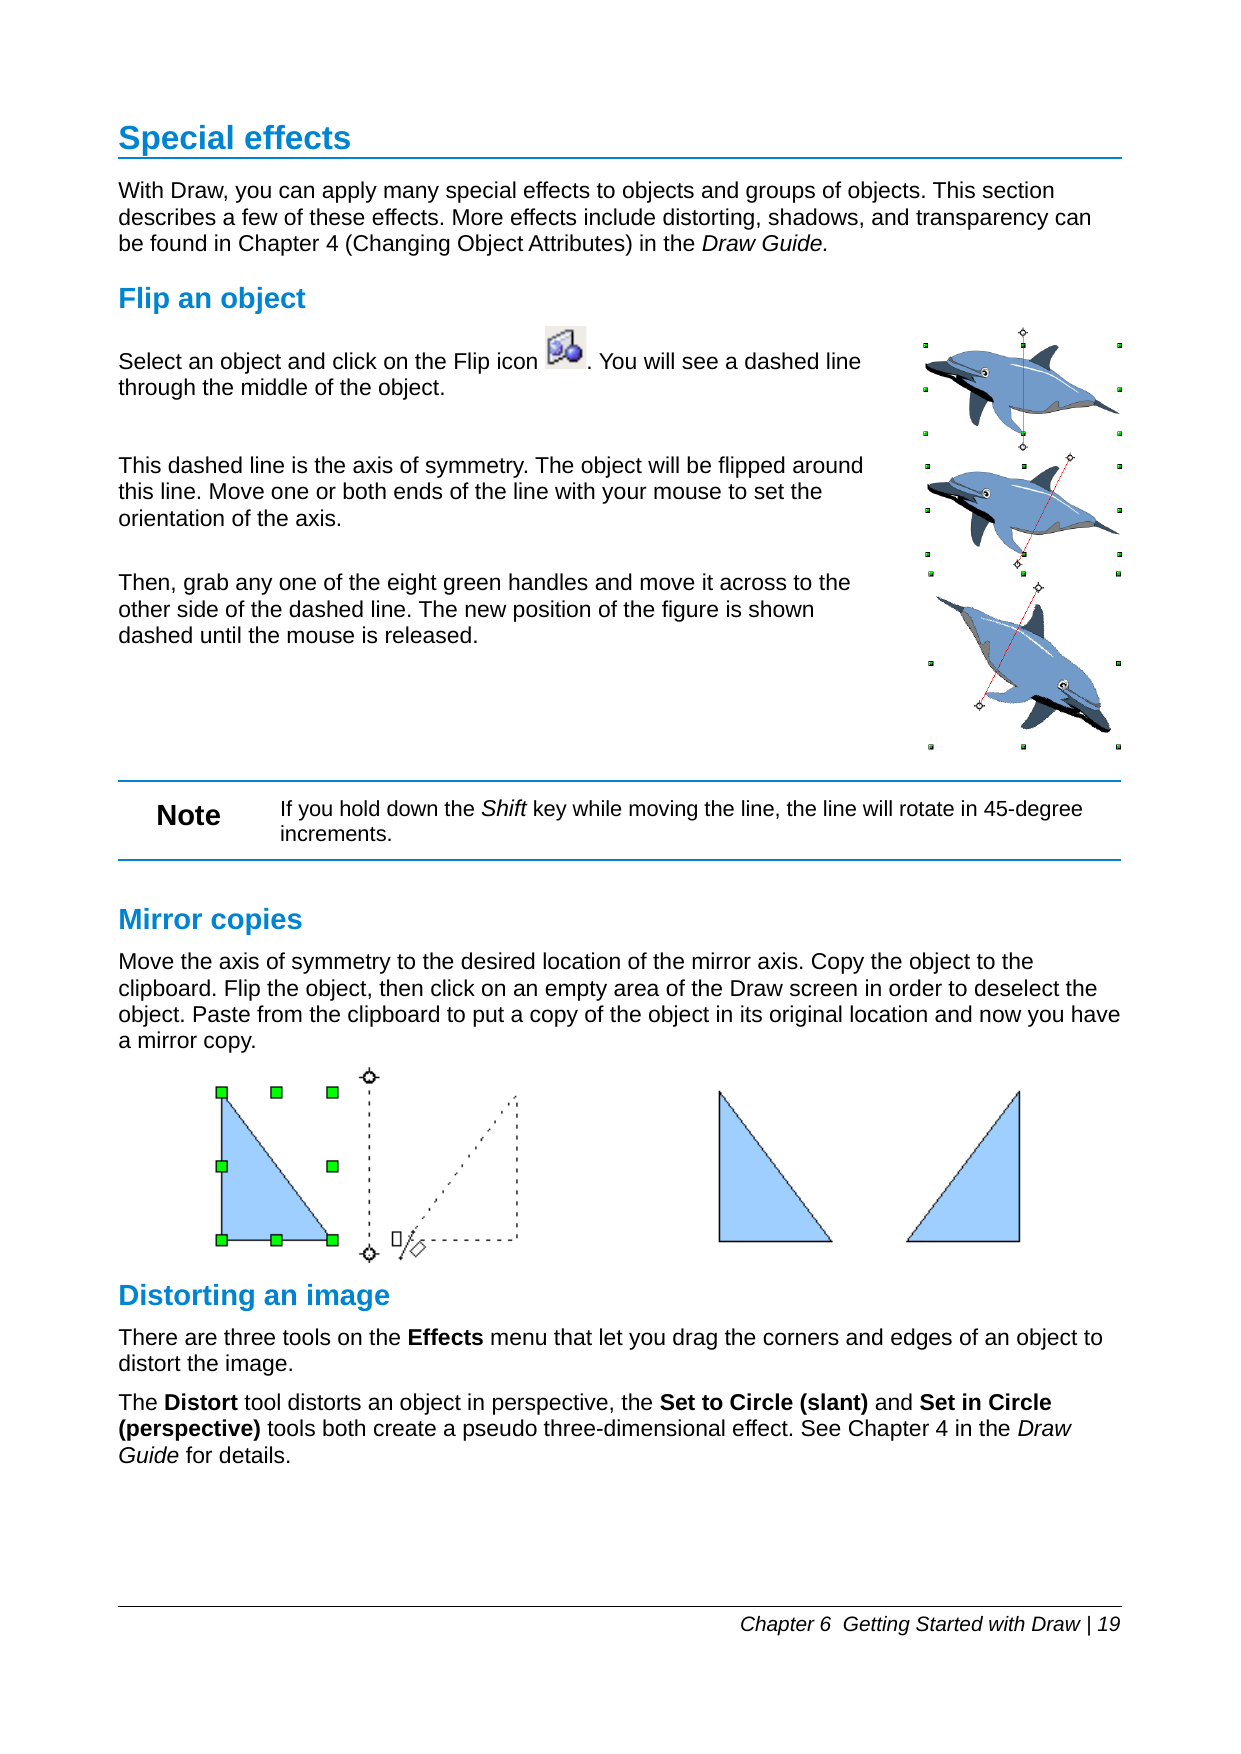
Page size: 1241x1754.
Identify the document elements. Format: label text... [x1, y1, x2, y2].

text There are three tools on the Effects menu that let you drag the corners and edges of an object to distort the image. [118, 1324, 1122, 1376]
table_header [620, 1066, 712, 1266]
table_cell This dashed line is the axis of symmetry. The object will be flipped around this line. Move one or both ends of the line with your mouse to set the orientation of the axis. [118, 452, 887, 569]
table_header [887, 327, 922, 452]
picture [213, 1066, 525, 1263]
text The Distort tool distorts an object in perspective, the Set to Circle (slant) and Set in Circle (perspective) tools both create a pseudo three-dimensional effect. See Chapter 4 in the Draw Guide for details. [118, 1389, 1122, 1468]
table_cell Then, grab any one of the eight green handles and move it across to the other side of the dashed line. The new position of the figure is shown dashed until the mouse is released. [118, 569, 887, 750]
table_header [1030, 1066, 1122, 1266]
picture [545, 326, 587, 369]
subtitle Distorting an image [118, 1278, 1122, 1311]
table_header Select an object and click on the Flip icon . You will see a dashed line through the middle of the object. [118, 327, 887, 452]
subtitle Flip an object [118, 281, 1122, 314]
picture [922, 326, 1123, 750]
subtitle Mirror copies [118, 902, 1122, 936]
table_header [118, 1066, 620, 1266]
table_header If you hold down the Shift key while moving the line, the line will rotate in 45-degree increments. [259, 782, 1121, 859]
subtitle Special effects [118, 118, 1122, 157]
table_cell [887, 452, 924, 569]
table_header Note [118, 782, 259, 859]
table_cell [887, 569, 926, 750]
text Move the axis of symmetry to the desired location of the mirror axis. Copy the object to the clipboard. Flip the object, then click on an empty area of the Draw screen in order to deselect the object. Paste from the clipboard to put a copy of the object in its original location and now you have a mirror copy. [118, 948, 1122, 1054]
text With Draw, you can apply many special effects to objects and groups of objects. This section describes a few of these effects. More effects include distorting, shadows, and transparency can be found in Chapter 4 (Changing Object Attributes) in the Draw Guide. [118, 177, 1122, 257]
picture [712, 1066, 1030, 1266]
